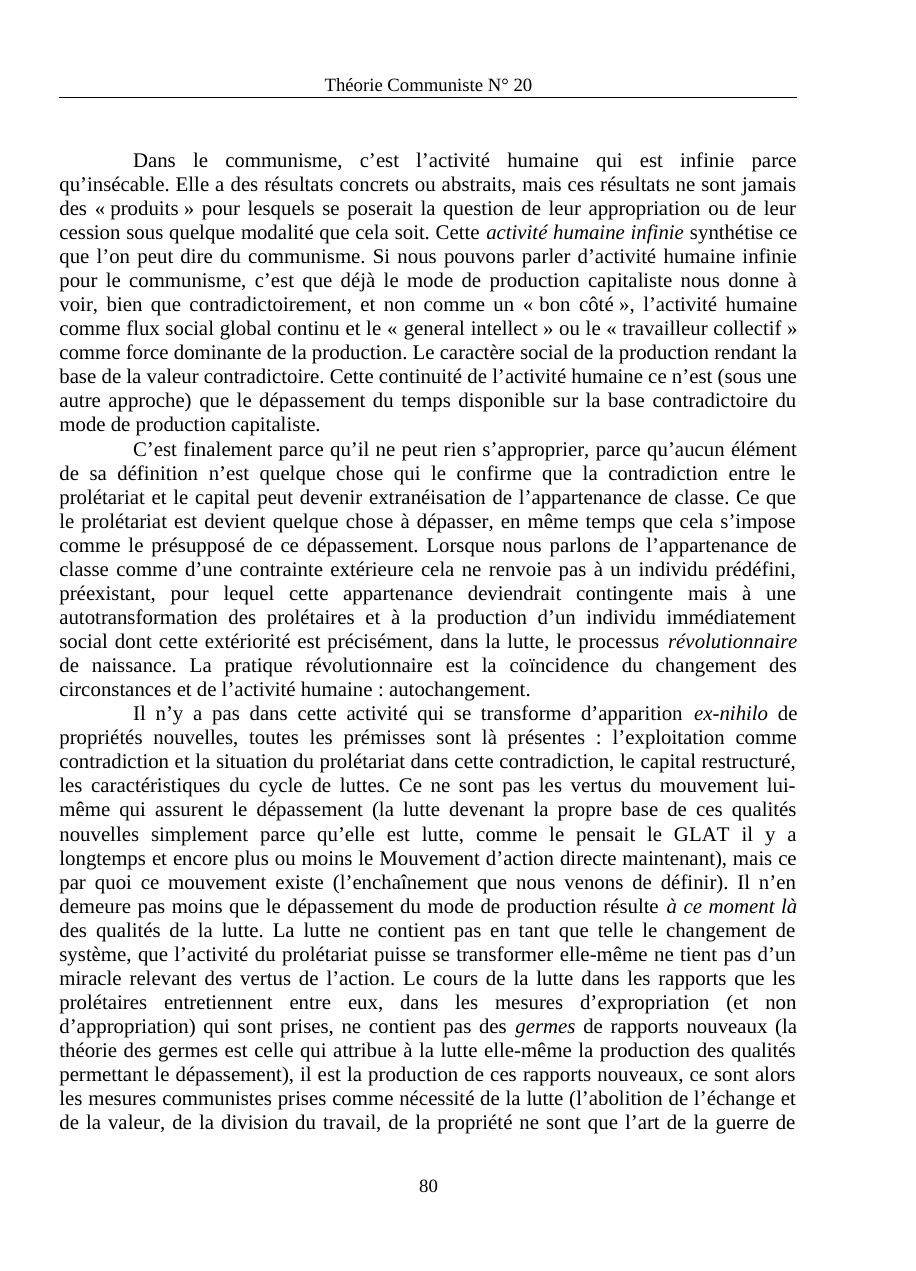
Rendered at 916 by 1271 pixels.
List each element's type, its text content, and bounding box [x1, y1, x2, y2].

text C’est finalement parce qu’il ne peut rien s’approprier, parce qu’aucun élément de sa définition n’est quelque chose qui le confirme que la contradiction entre le prolétariat et le capital peut devenir extranéisation de l’appartenance de classe. Ce que le prolétariat est devient quelque chose à dépasser, en même temps que cela s’impose comme le présupposé de ce dépassement. Lorsque nous parlons de l’appartenance de classe comme d’une contrainte extérieure cela ne renvoie pas à un individu prédéfini, préexistant, pour lequel cette appartenance deviendrait contingente mais à une autotransformation des prolétaires et à la production d’un individu immédiatement social dont cette extériorité est précisément, dans la lutte, le processus révolutionnaire de naissance. La pratique révolutionnaire est la coïncidence du changement des circonstances et de l’activité humaine : autochangement. [59, 436, 797, 701]
text Dans le communisme, c’est l’activité humaine qui est infinie parce qu’insécable. Elle a des résultats concrets ou abstraits, mais ces résultats ne sont jamais des « produits » pour lesquels se poserait la question de leur appropriation ou de leur cession sous quelque modalité que cela soit. Cette activité humaine infinie synthétise ce que l’on peut dire du communisme. Si nous pouvons parler d’activité humaine infinie pour le communisme, c’est que déjà le mode de production capitaliste nous donne à voir, bien que contradictoirement, et non comme un « bon côté », l’activité humaine comme flux social global continu et le « general intellect » ou le « travailleur collectif » comme force dominante de la production. Le caractère social de la production rendant la base de la valeur contradictoire. Cette continuité de l’activité humaine ce n’est (sous une autre approche) que le dépassement du temps disponible sur la base contradictoire du mode de production capitaliste. [59, 148, 797, 436]
text Il n’y a pas dans cette activité qui se transforme d’apparition ex-nihilo de propriétés nouvelles, toutes les prémisses sont là présentes : l’exploitation comme contradiction et la situation du prolétariat dans cette contradiction, le capital restructuré, les caractéristiques du cycle de luttes. Ce ne sont pas les vertus du mouvement lui-même qui assurent le dépassement (la lutte devenant la propre base de ces qualités nouvelles simplement parce qu’elle est lutte, comme le pensait le GLAT il y a longtemps et encore plus ou moins le Mouvement d’action directe maintenant), mais ce par quoi ce mouvement existe (l’enchaînement que nous venons de définir). Il n’en demeure pas moins que le dépassement du mode de production résulte à ce moment là des qualités de la lutte. La lutte ne contient pas en tant que telle le changement de système, que l’activité du prolétariat puisse se transformer elle-même ne tient pas d’un miracle relevant des vertus de l’action. Le cours de la lutte dans les rapports que les prolétaires entretiennent entre eux, dans les mesures d’expropriation (et non d’appropriation) qui sont prises, ne contient pas des germes de rapports nouveaux (la théorie des germes est celle qui attribue à la lutte elle-même la production des qualités permettant le dépassement), il est la production de ces rapports nouveaux, ce sont alors les mesures communistes prises comme nécessité de la lutte (l’abolition de l’échange et de la valeur, de la division du travail, de la propriété ne sont que l’art de la guerre de [59, 701, 797, 1134]
